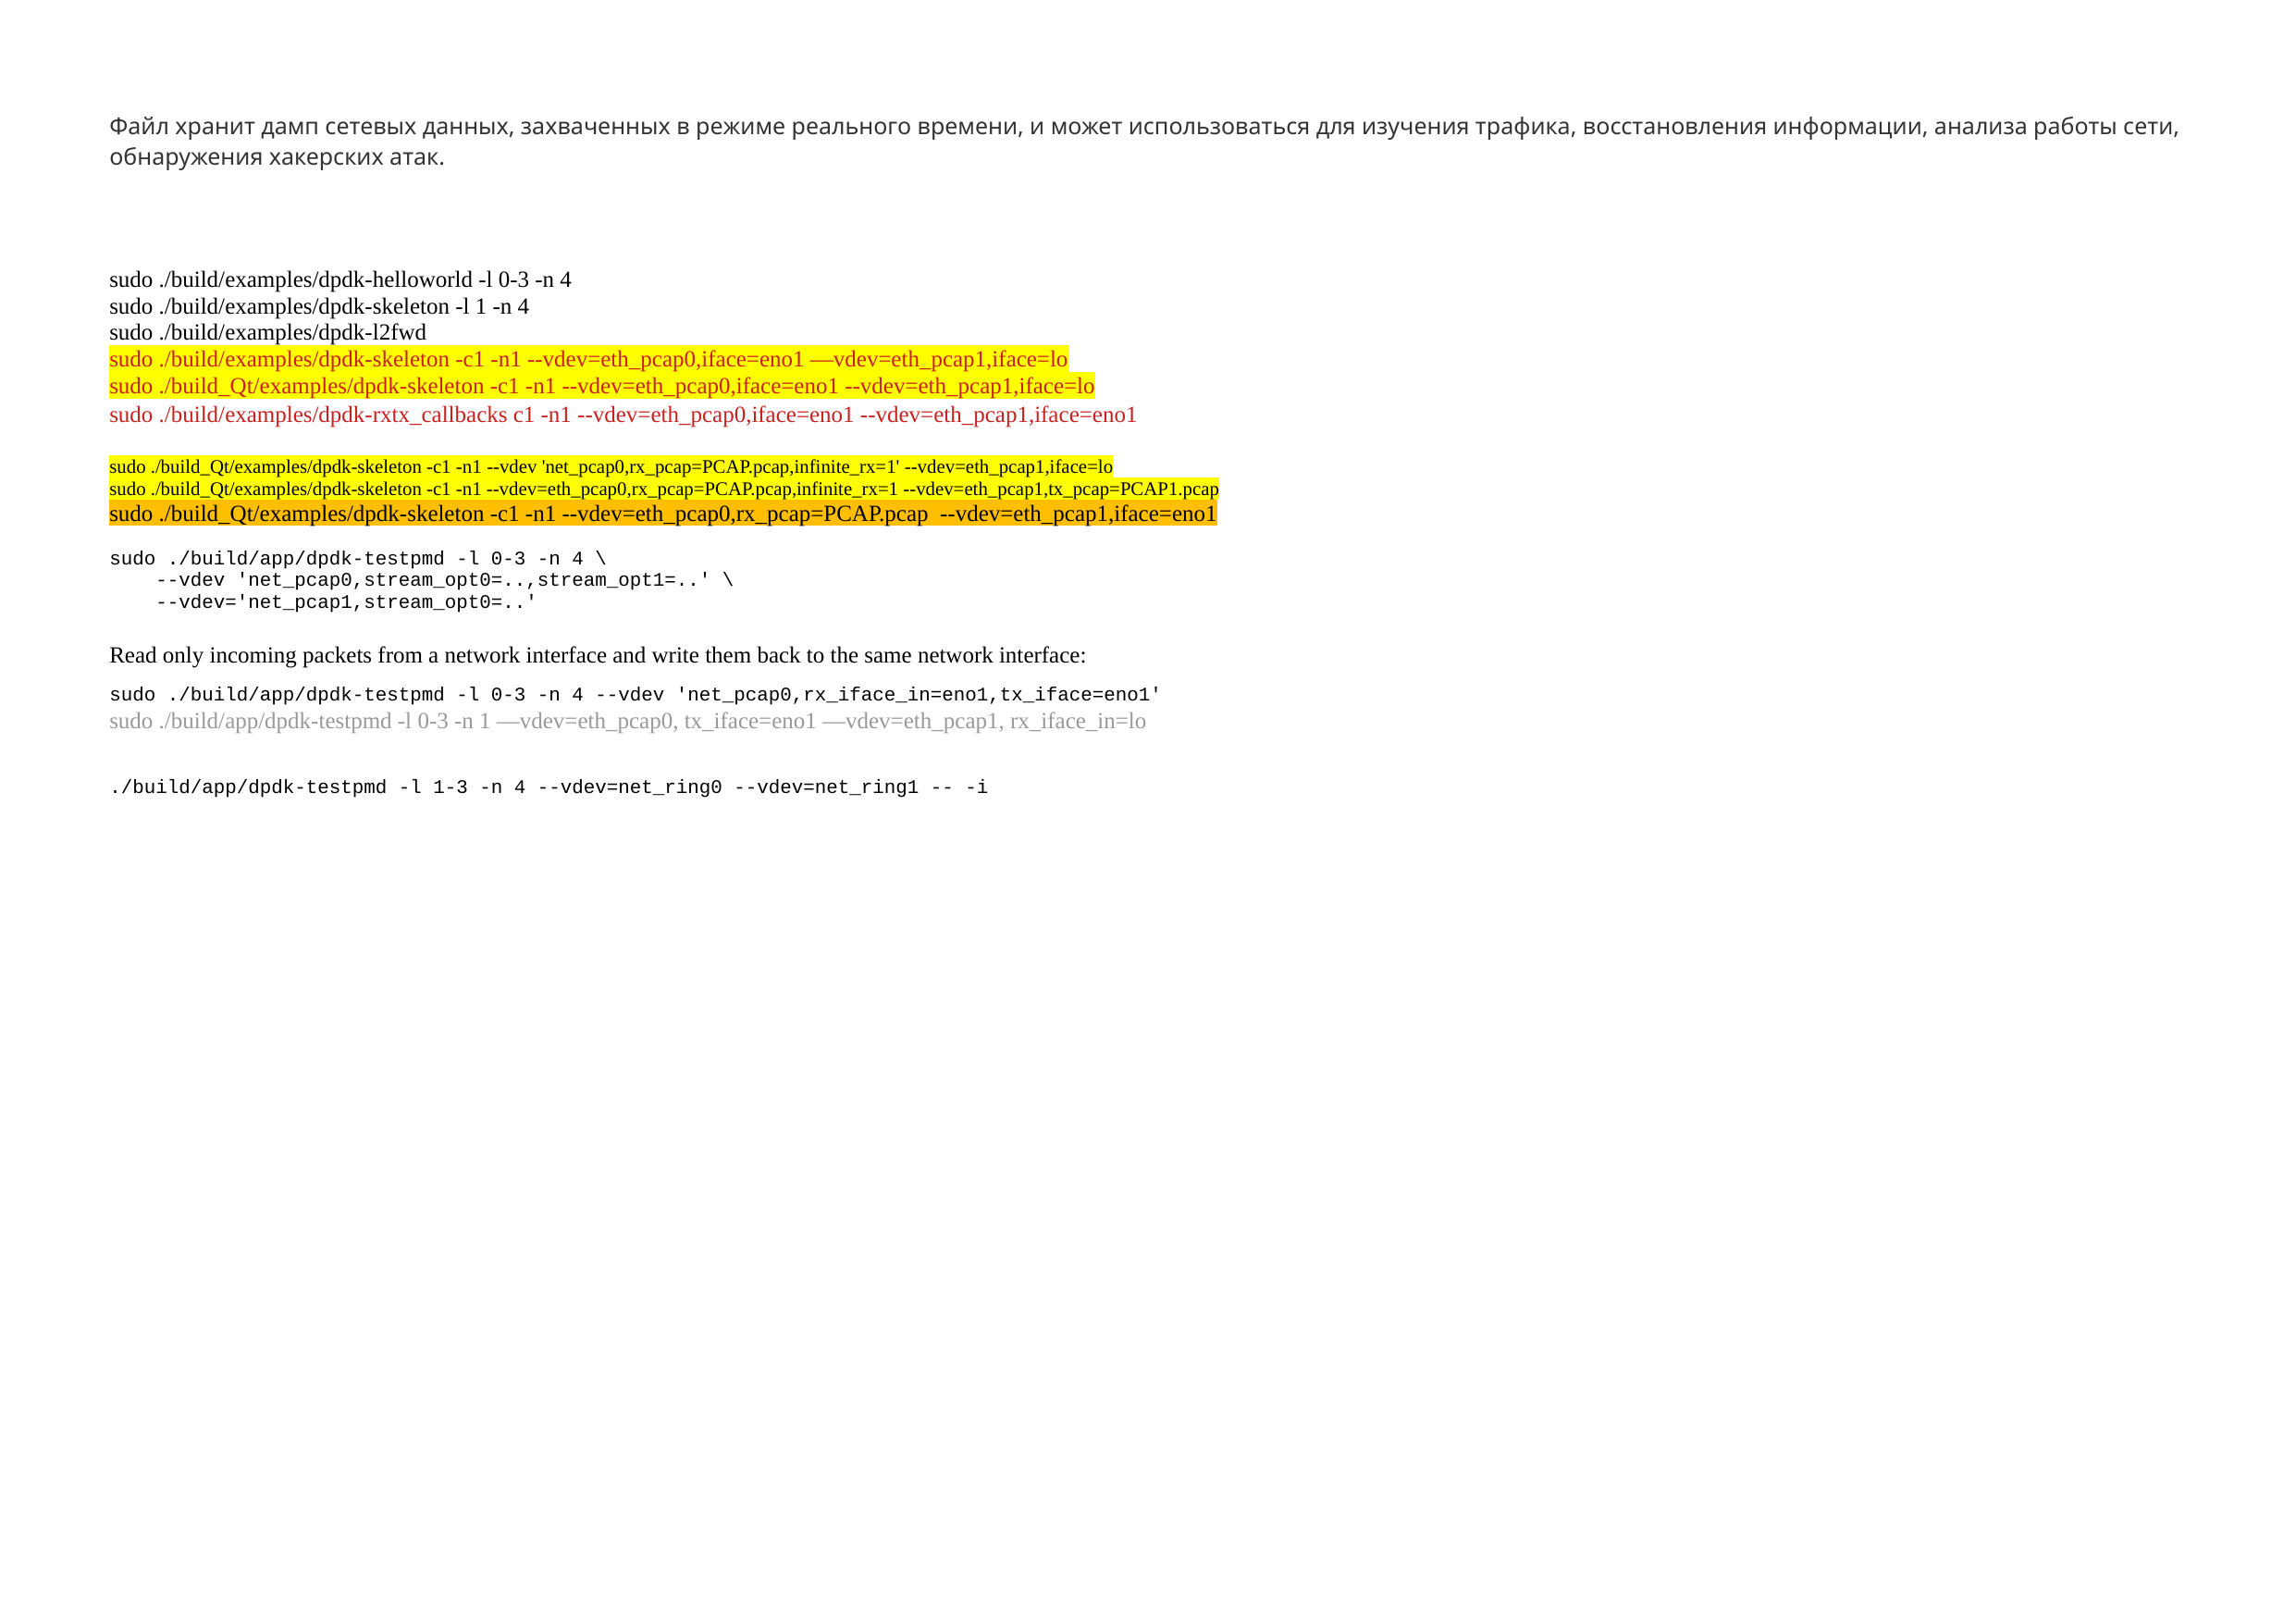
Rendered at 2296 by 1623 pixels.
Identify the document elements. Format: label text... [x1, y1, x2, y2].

text --vdev 'net_pcap0,stream_opt0=..,stream_opt1=..' \ [109, 570, 2186, 592]
text sudo ./build/examples/dpdk-l2fwd [109, 318, 2186, 345]
text sudo ./build_Qt/examples/dpdk-skeleton -c1 -n1 --vdev=eth_pcap0,rx_pcap=PCAP.pcap --vdev=eth_pcap1,iface=eno1 [109, 500, 2186, 526]
text sudo ./build_Qt/examples/dpdk-skeleton -c1 -n1 --vdev=eth_pcap0,rx_pcap=PCAP.pcap,infinite_rx=1 --vdev=eth_pcap1,tx_pcap=PCAP1.pcap [109, 477, 2186, 500]
text sudo ./build/examples/dpdk-skeleton -c1 -n1 --vdev=eth_pcap0,iface=eno1 —vdev=eth_pcap1,iface=lo [109, 345, 2186, 372]
text sudo ./build/examples/dpdk-rxtx_callbacks c1 -n1 --vdev=eth_pcap0,iface=eno1 --vdev=eth_pcap1,iface=eno1 [109, 399, 2186, 428]
text sudo ./build_Qt/examples/dpdk-skeleton -c1 -n1 --vdev=eth_pcap0,iface=eno1 --vdev=eth_pcap1,iface=lo [109, 372, 2186, 399]
text Read only incoming packets from a network interface and write them back to the same network interface: [109, 641, 2186, 668]
text sudo ./build/app/dpdk-testpmd -l 0-3 -n 4 \ [109, 548, 2186, 570]
text --vdev='net_pcap1,stream_opt0=..' [109, 592, 2186, 613]
text sudo ./build/examples/dpdk-helloworld -l 0-3 -n 4 [109, 266, 2186, 292]
text sudo ./build_Qt/examples/dpdk-skeleton -c1 -n1 --vdev 'net_pcap0,rx_pcap=PCAP.pcap,infinite_rx=1' --vdev=eth_pcap1,iface=lo [109, 455, 2186, 477]
text sudo ./build/examples/dpdk-skeleton -l 1 -n 4 [109, 292, 2186, 318]
text sudo ./build/app/dpdk-testpmd -l 0-3 -n 1 —vdev=eth_pcap0, tx_iface=eno1 —vdev=eth_pcap1, rx_iface_in=lo [109, 707, 2186, 734]
text sudo ./build/app/dpdk-testpmd -l 0-3 -n 4 --vdev 'net_pcap0,rx_iface_in=eno1,tx_iface=eno1' [109, 686, 2186, 707]
text ./build/app/dpdk-testpmd -l 1-3 -n 4 --vdev=net_ring0 --vdev=net_ring1 -- -i [109, 777, 2186, 799]
text Файл хранит дамп сетевых данных, захваченных в режиме реального времени, и может использоваться для изучения трафика, восстановления информации, анализа работы сети, обнаружения хакерских атак. [109, 109, 2186, 172]
